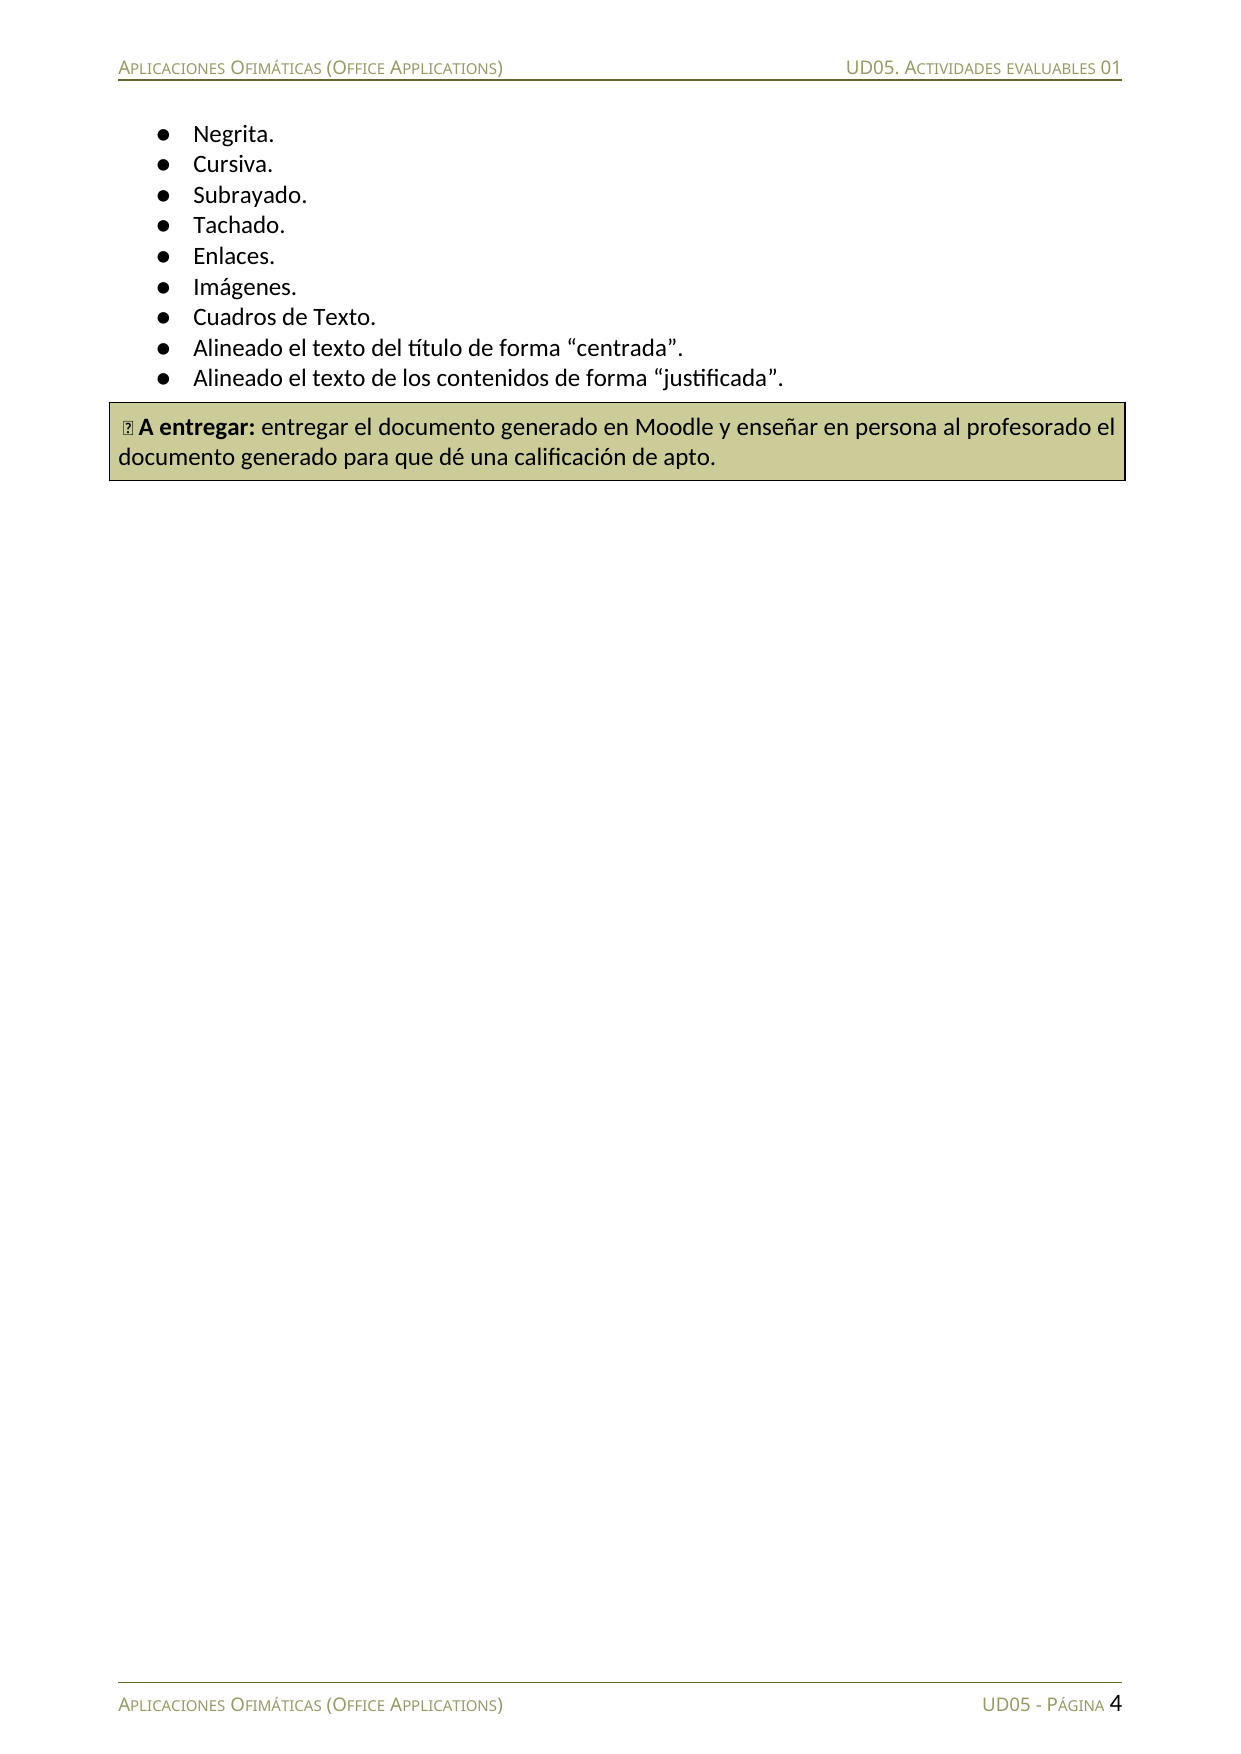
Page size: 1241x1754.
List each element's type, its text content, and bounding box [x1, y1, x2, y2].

list Cursiva. [156, 148, 1122, 179]
list Cuadros de Texto. [156, 301, 1122, 332]
list Negrita. [156, 118, 1122, 148]
list Enlaces. [156, 240, 1122, 271]
list Alineado el texto del título de forma “centrada”. [156, 332, 1122, 362]
list Imágenes. [156, 271, 1122, 301]
text 📕 A entregar: entregar el documento generado en Moodle y enseñar en persona al profesorado el documento generado para que dé una calificación de apto. [110, 403, 1124, 480]
list Tachado. [156, 209, 1122, 240]
list Alineado el texto de los contenidos de forma “justificada”. [156, 362, 1122, 393]
list Subrayado. [156, 179, 1122, 209]
